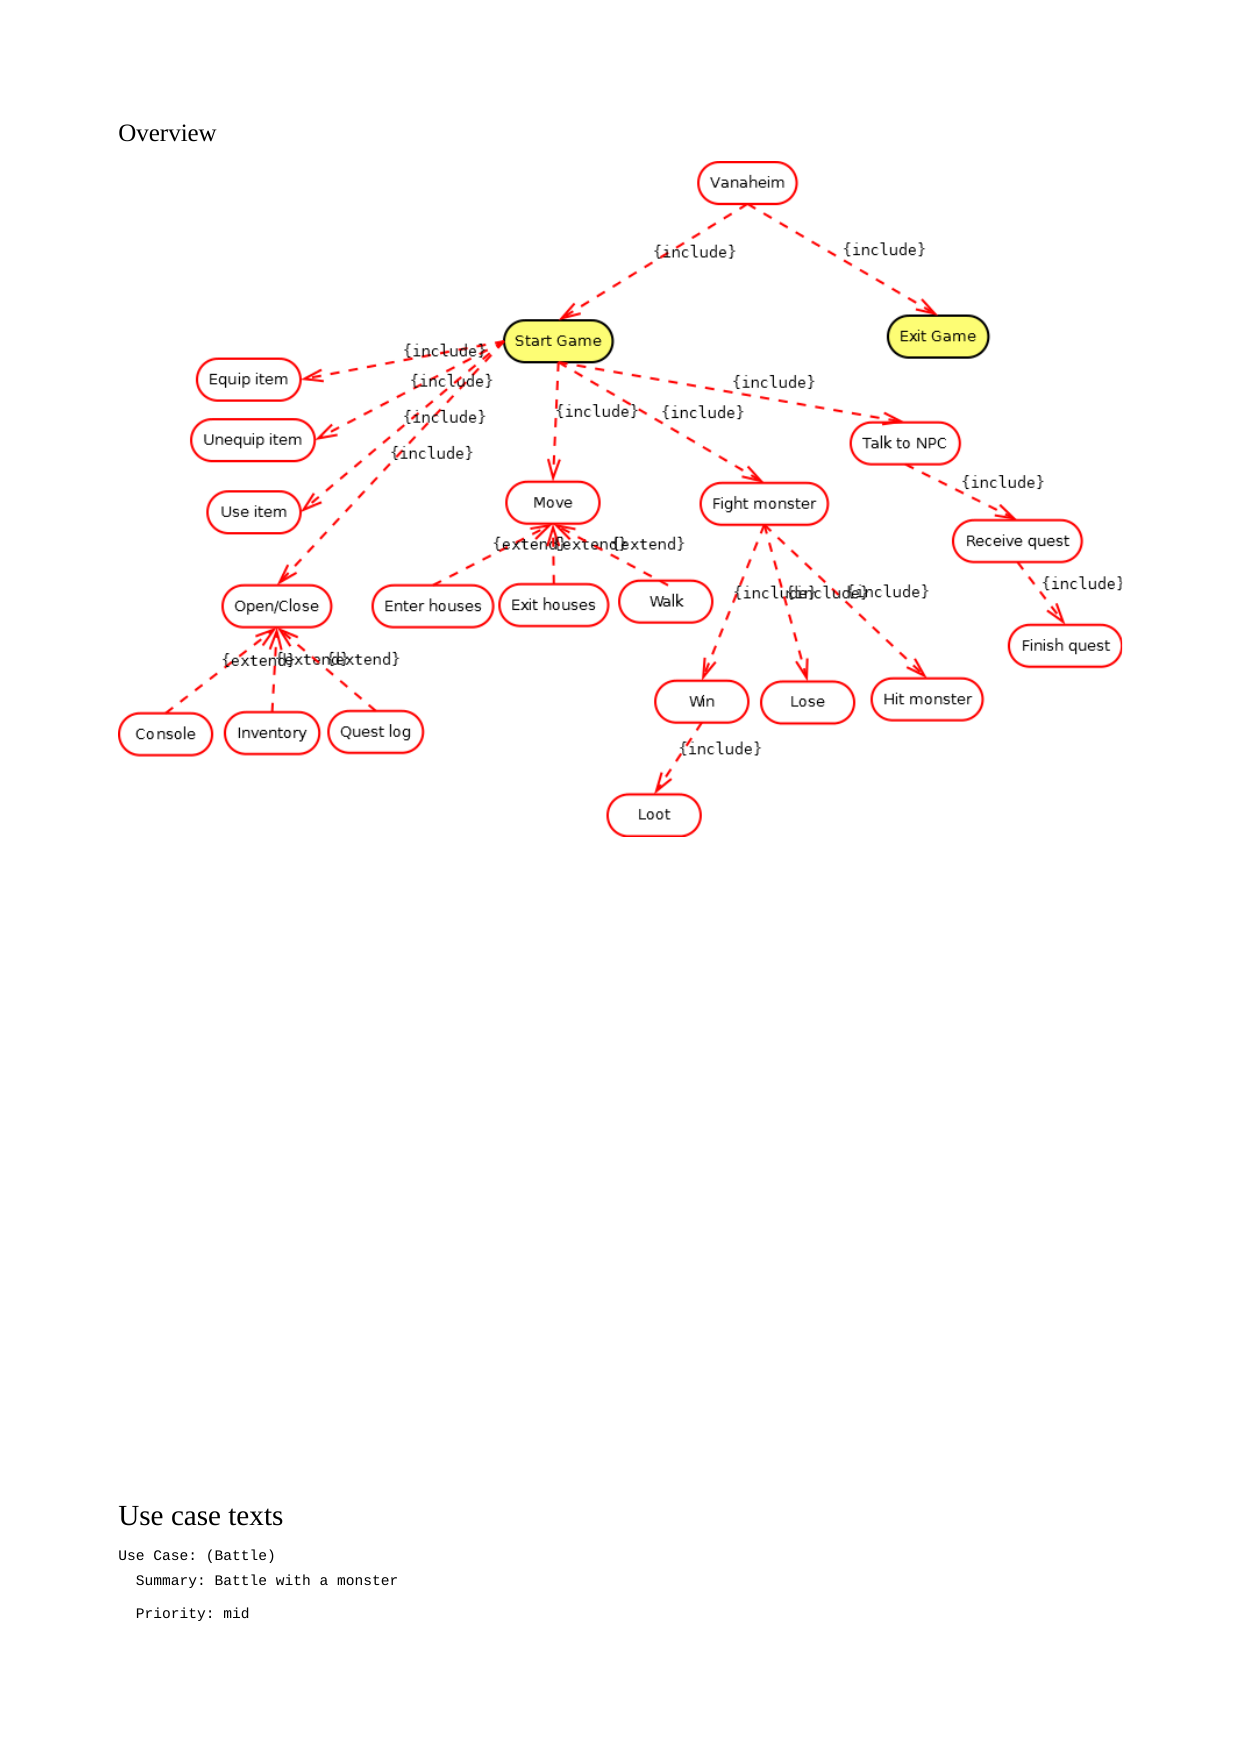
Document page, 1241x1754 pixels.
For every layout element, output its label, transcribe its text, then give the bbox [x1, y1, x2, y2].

text Use Case: (Battle) [118, 1548, 1122, 1564]
text Use case texts [118, 1498, 1122, 1531]
text Overview [118, 118, 1122, 147]
text Summary: Battle with a monster [118, 1573, 1122, 1589]
text Priority: mid [118, 1606, 1122, 1622]
picture [118, 161, 1123, 837]
